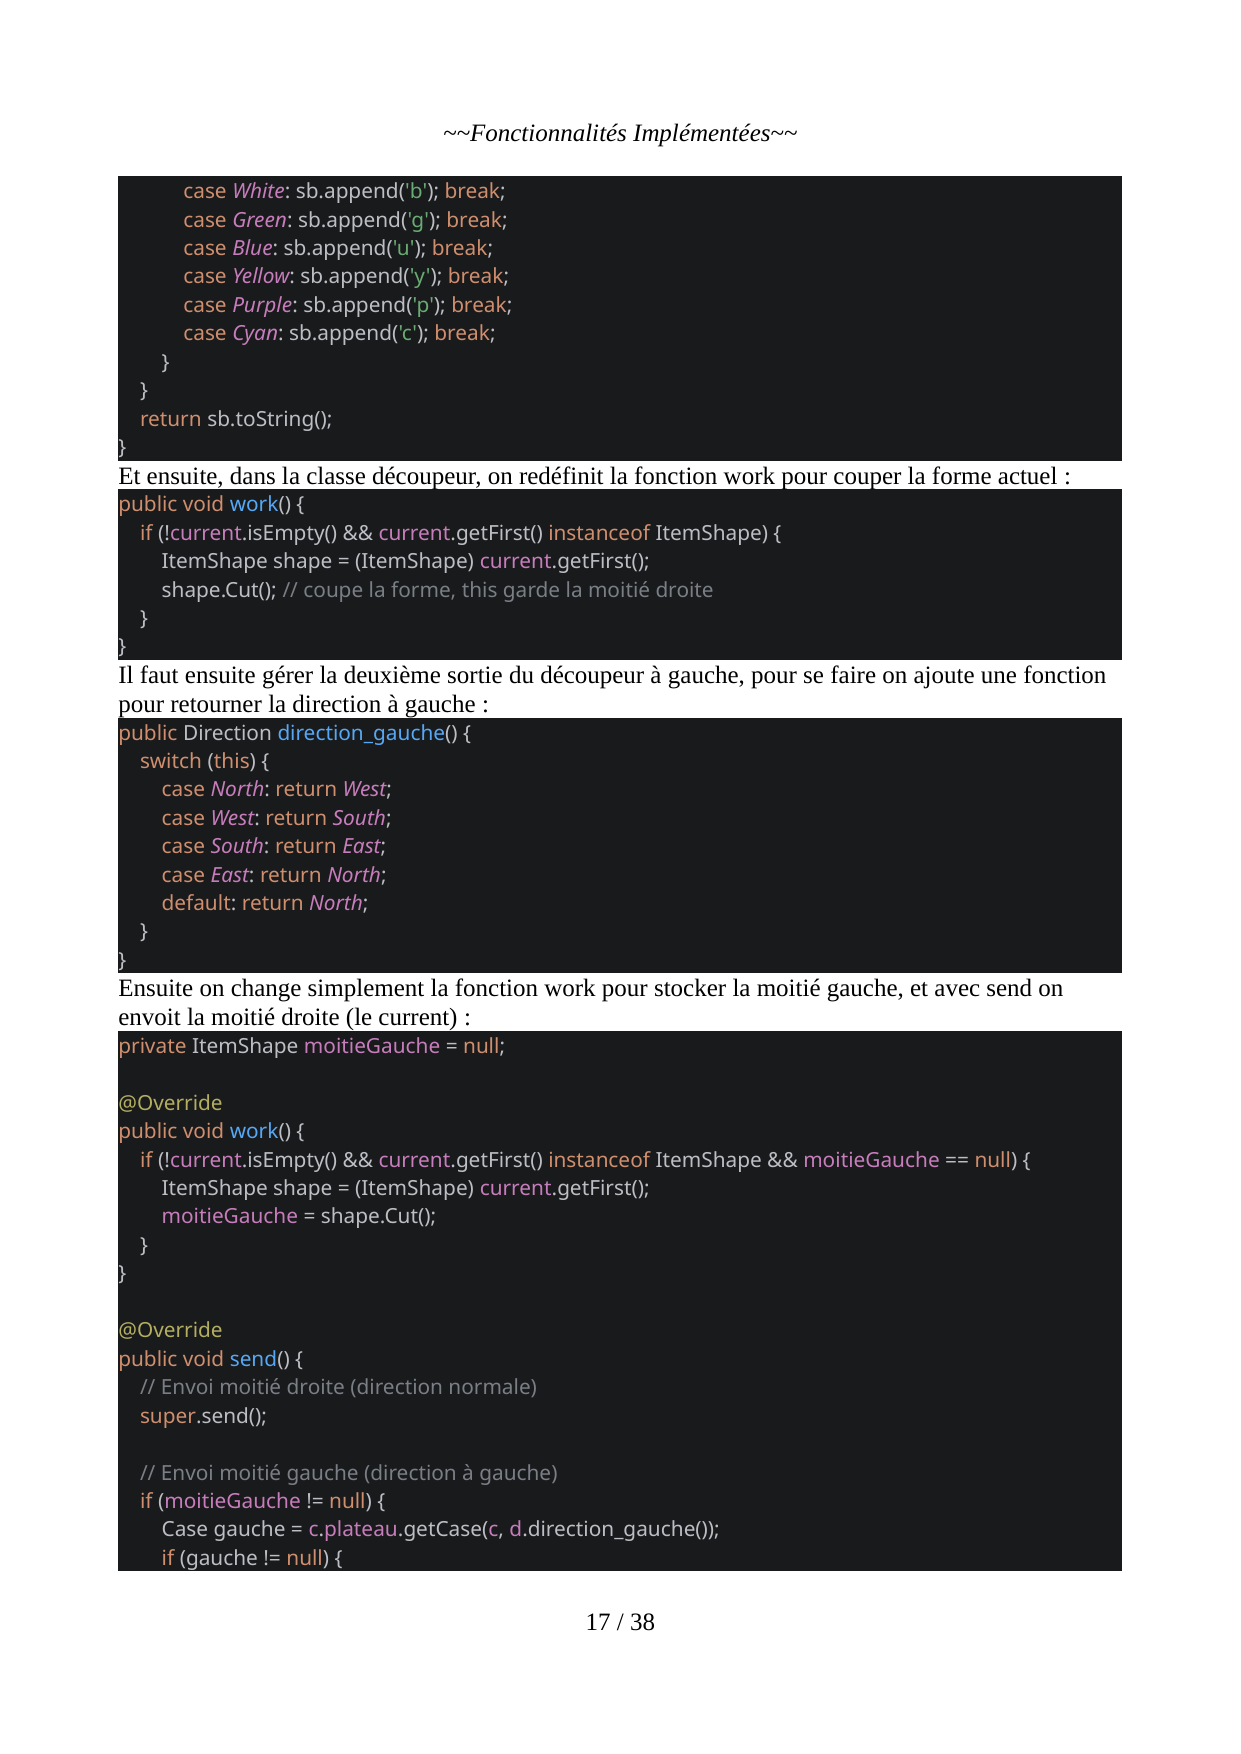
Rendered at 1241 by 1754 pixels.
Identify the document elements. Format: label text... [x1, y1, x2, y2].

text public void work() { if (!current.isEmpty() && current.getFirst() instanceof ItemShape) { ItemShape shape = (ItemShape) current.getFirst(); shape.Cut(); // coupe la forme, this garde la moitié droite } } [118, 489, 1122, 660]
text case White: sb.append('b'); break; case Green: sb.append('g'); break; case Blue: sb.append('u'); break; case Yellow: sb.append('y'); break; case Purple: sb.append('p'); break; case Cyan: sb.append('c'); break; } } return sb.toString(); } [118, 176, 1122, 461]
text Il faut ensuite gérer la deuxième sortie du découpeur à gauche, pour se faire on ajoute une fonction pour retourner la direction à gauche : [118, 660, 1122, 718]
text Ensuite on change simplement la fonction work pour stocker la moitié gauche, et avec send on envoit la moitié droite (le current) : [118, 973, 1122, 1031]
text private ItemShape moitieGauche = null; @Override public void work() { if (!current.isEmpty() && current.getFirst() instanceof ItemShape && moitieGauche == null) { ItemShape shape = (ItemShape) current.getFirst(); moitieGauche = shape.Cut(); } } @Override public void send() { // Envoi moitié droite (direction normale) super.send(); // Envoi moitié gauche (direction à gauche) if (moitieGauche != null) { Case gauche = c.plateau.getCase(c, d.direction_gauche()); if (gauche != null) { [118, 1031, 1122, 1571]
text public Direction direction_gauche() { switch (this) { case North: return West; case West: return South; case South: return East; case East: return North; default: return North; } } [118, 718, 1122, 973]
text Et ensuite, dans la classe découpeur, on redéfinit la fonction work pour couper la forme actuel : [118, 461, 1122, 489]
